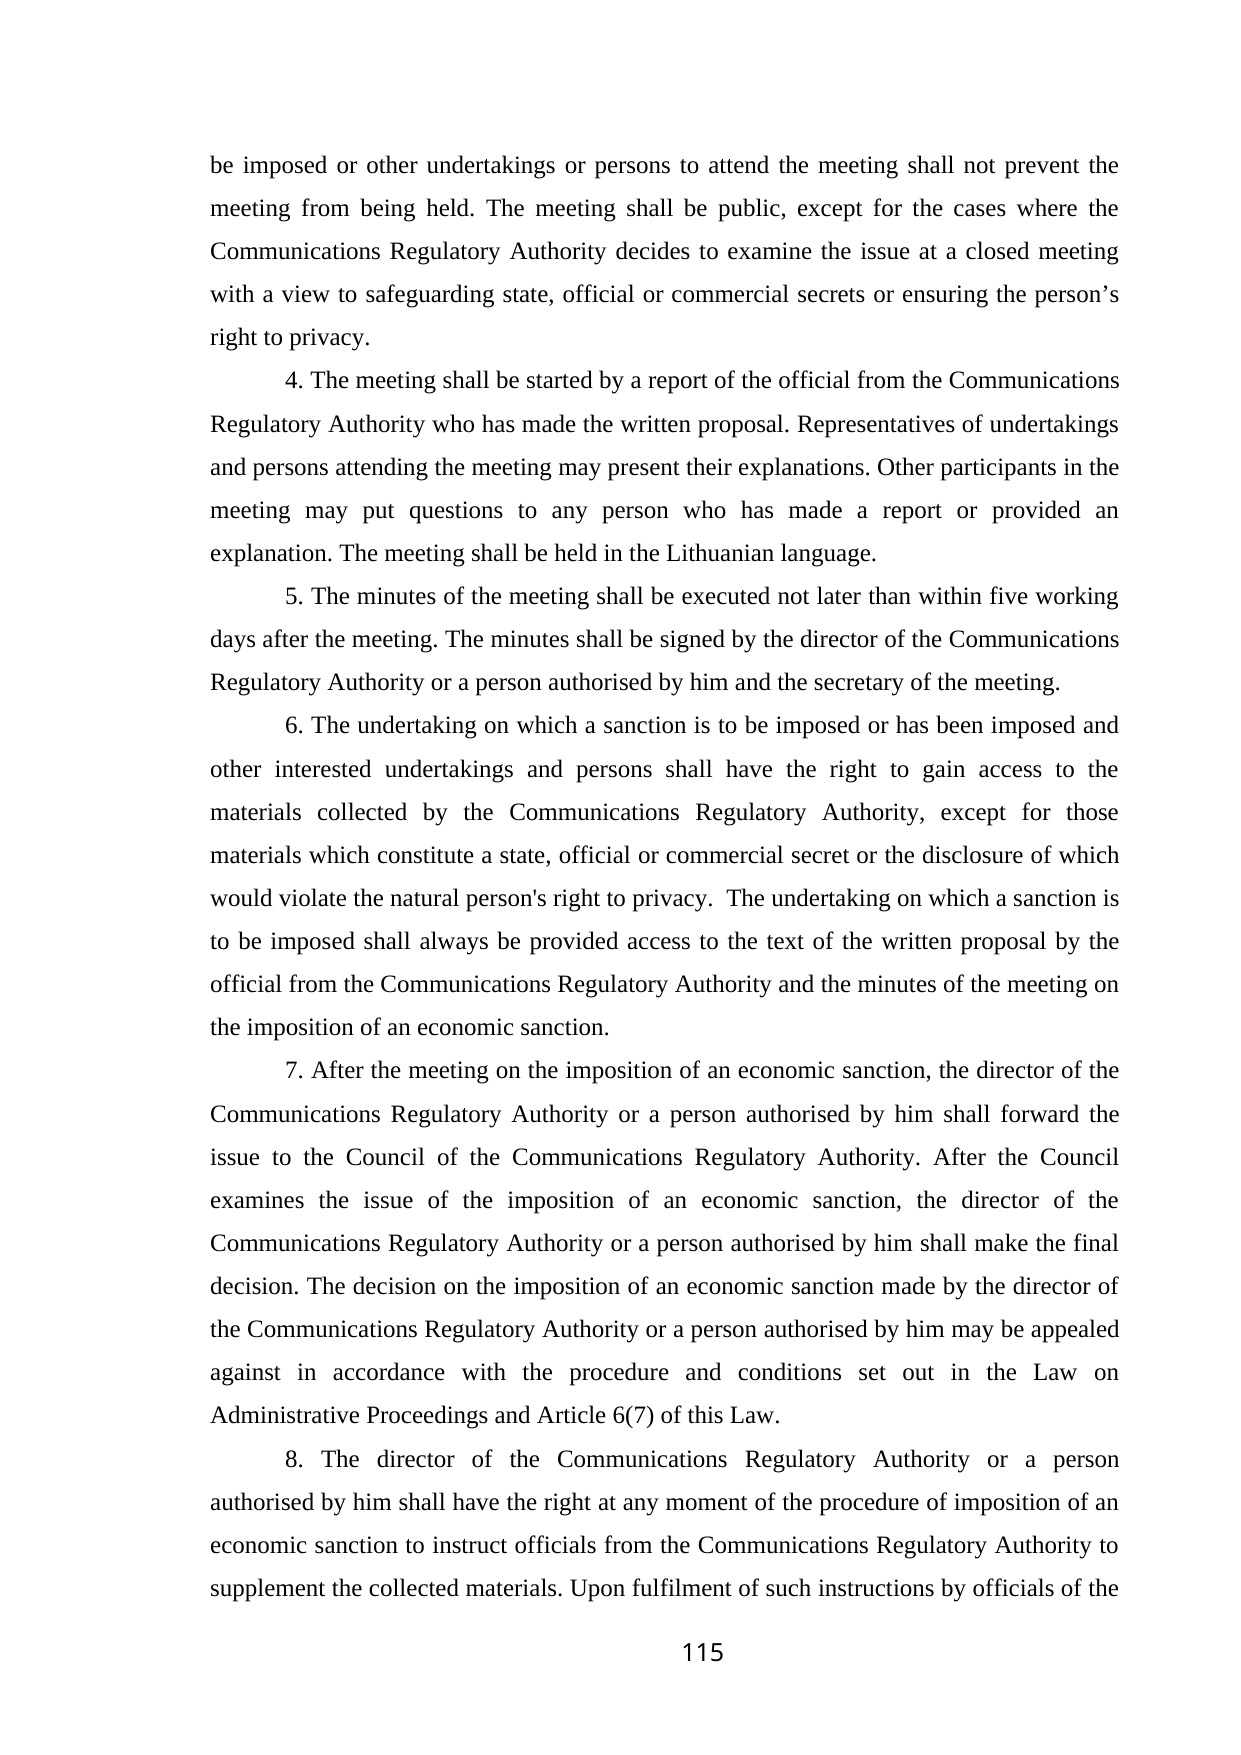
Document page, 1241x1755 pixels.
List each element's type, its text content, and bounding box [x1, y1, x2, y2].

text 8. The director of the Communications Regulatory Authority or a person authorised by him shall have the right at any moment of the procedure of imposition of an economic sanction to instruct officials from the Communications Regulatory Authority to supplement the collected materials. Upon fulfilment of such instructions by officials of the [210, 1444, 1120, 1602]
text 4. The meeting shall be started by a report of the official from the Communications Regulatory Authority who has made the written proposal. Representatives of undertakings and persons attending the meeting may present their explanations. Other participants in the meeting may put questions to any person who has made a report or provided an explanation. The meeting shall be held in the Lithuanian language. [210, 366, 1120, 567]
text be imposed or other undertakings or persons to attend the meeting shall not prevent the meeting from being held. The meeting shall be public, except for the cases where the Communications Regulatory Authority decides to examine the issue at a closed meeting with a view to safeguarding state, official or commercial secrets or ensuring the person’s right to privacy. [210, 150, 1120, 351]
text 5. The minutes of the meeting shall be executed not later than within five working days after the meeting. The minutes shall be signed by the director of the Communications Regulatory Authority or a person authorised by him and the secretary of the meeting. [210, 581, 1120, 696]
text 6. The undertaking on which a sanction is to be imposed or has been imposed and other interested undertakings and persons shall have the right to gain access to the materials collected by the Communications Regulatory Authority, except for those materials which constitute a state, official or commercial secret or the disclosure of which would violate the natural person's right to privacy. The undertaking on which a sanction is to be imposed shall always be provided access to the text of the written proposal by the official from the Communications Regulatory Authority and the minutes of the meeting on the imposition of an economic sanction. [210, 711, 1120, 1041]
text 7. After the meeting on the imposition of an economic sanction, the director of the Communications Regulatory Authority or a person authorised by him shall forward the issue to the Council of the Communications Regulatory Authority. After the Council examines the issue of the imposition of an economic sanction, the director of the Communications Regulatory Authority or a person authorised by him shall make the final decision. The decision on the imposition of an economic sanction made by the director of the Communications Regulatory Authority or a person authorised by him may be appealed against in accordance with the procedure and conditions set out in the Law on Administrative Proceedings and Article 6(7) of this Law. [210, 1056, 1120, 1429]
